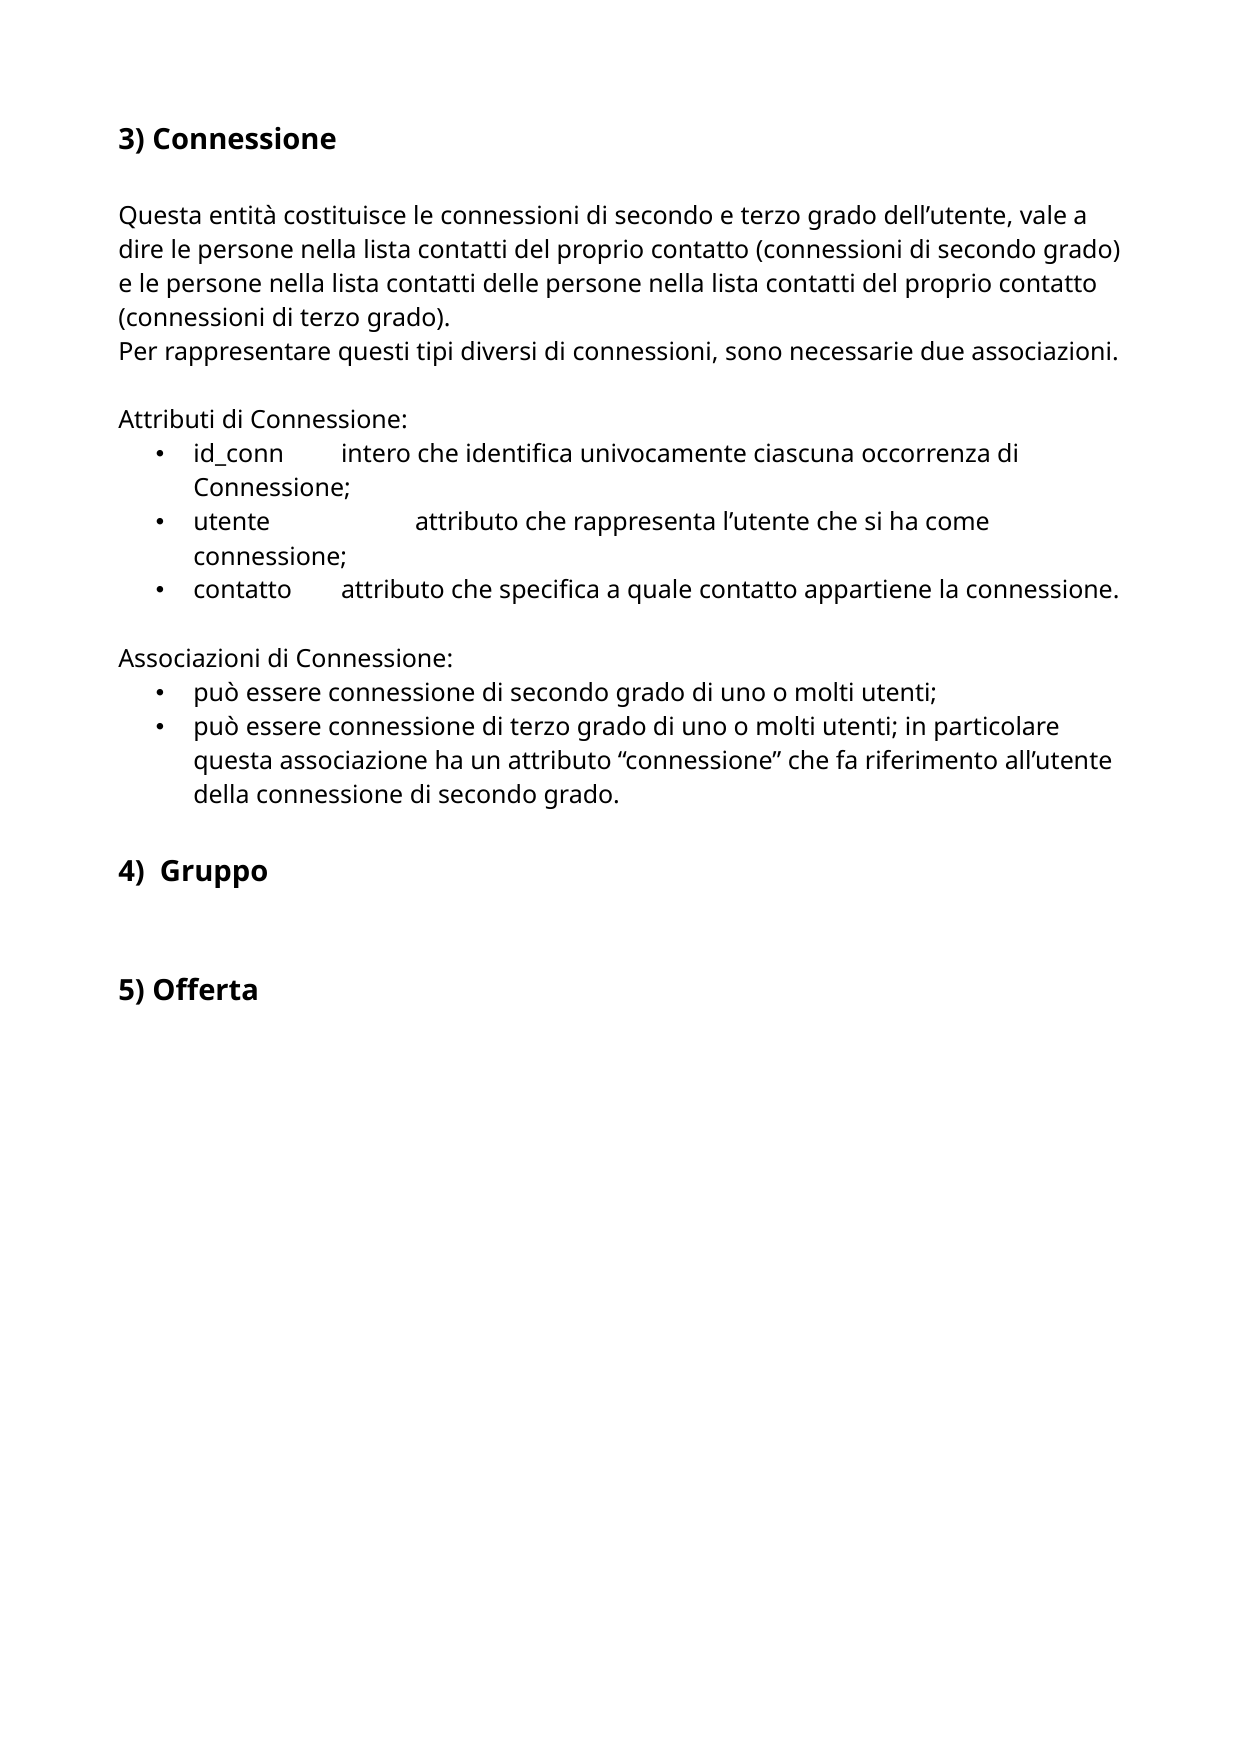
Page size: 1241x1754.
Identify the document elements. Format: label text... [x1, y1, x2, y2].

text Per rappresentare questi tipi diversi di connessioni, sono necessarie due associazioni. [118, 334, 1122, 368]
list id_conn intero che identifica univocamente ciascuna occorrenza di Connessione; [156, 436, 1122, 504]
text Associazioni di Connessione: [118, 640, 1122, 674]
list può essere connessione di terzo grado di uno o molti utenti; in particolare questa associazione ha un attributo “connessione” che fa riferimento all’utente della connessione di secondo grado. [156, 708, 1122, 811]
text Questa entità costituisce le connessioni di secondo e terzo grado dell’utente, vale a dire le persone nella lista contatti del proprio contatto (connessioni di secondo grado) e le persone nella lista contatti delle persone nella lista contatti del proprio contatto (connessioni di terzo grado). [118, 197, 1122, 334]
text 3) Connessione [118, 118, 1122, 158]
list può essere connessione di secondo grado di uno o molti utenti; [156, 674, 1122, 708]
list contatto attributo che specifica a quale contatto appartiene la connessione. [156, 572, 1122, 606]
text 5) Offerta [118, 969, 1122, 1009]
list utente attributo che rappresenta l’utente che si ha come connessione; [156, 504, 1122, 572]
text Attributi di Connessione: [118, 402, 1122, 436]
text 4) Gruppo [118, 850, 1122, 890]
